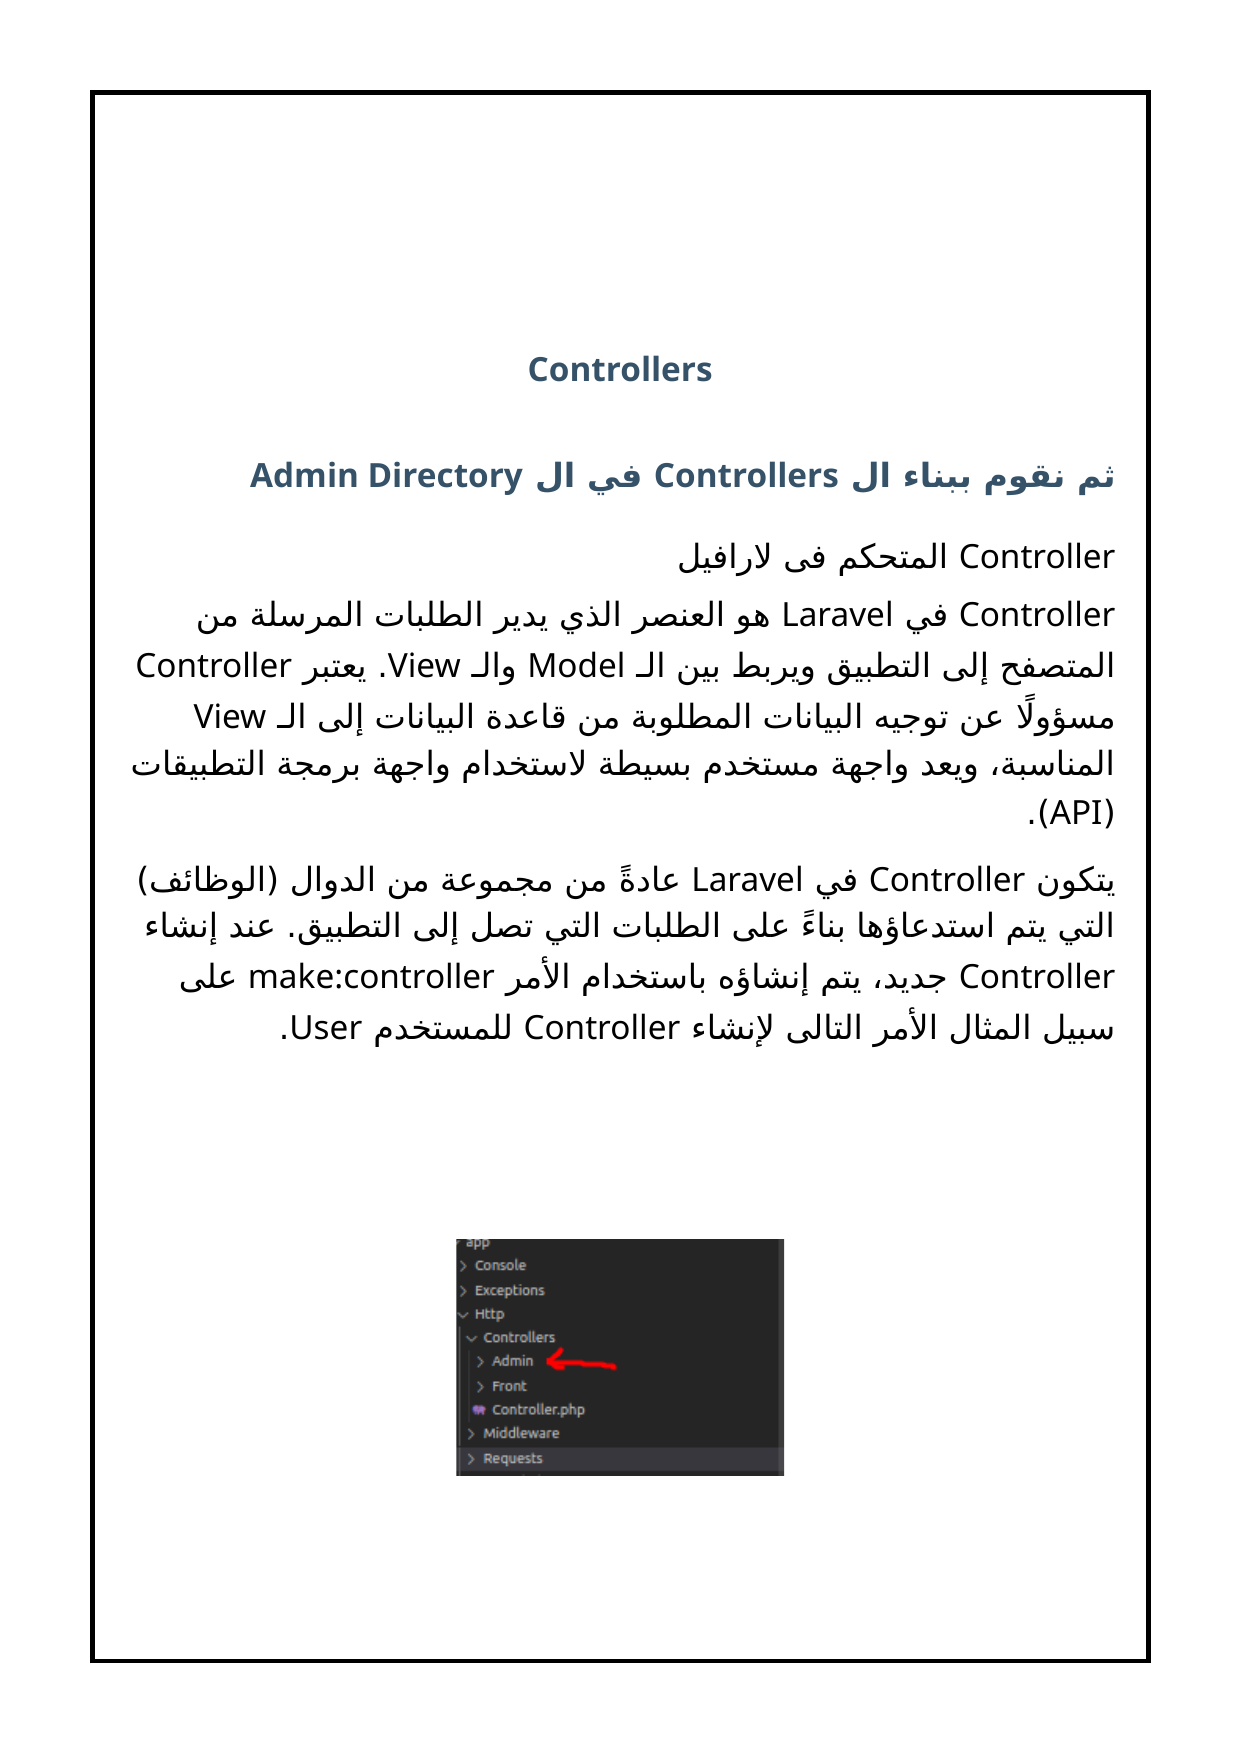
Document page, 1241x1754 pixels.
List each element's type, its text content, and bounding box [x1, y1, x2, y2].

subtitle Controller المتحكم فى لارافيل [125, 533, 1116, 578]
text يتكون Controller في Laravel عادةً من مجموعة من الدوال (الوظائف) التي يتم استدعاؤها بناءً على الطلبات التي تصل إلى التطبيق. عند إنشاء Controller جديد، يتم إنشاؤه باستخدام الأمر make:controller على سبيل المثال الأمر التالى لإنشاء Controller للمستخدم User. [125, 856, 1116, 1049]
text Controller في Laravel هو العنصر الذي يدير الطلبات المرسلة من المتصفح إلى التطبيق ويربط بين الـ Model والـ View. يعتبر Controller مسؤولًا عن توجيه البيانات المطلوبة من قاعدة البيانات إلى الـ View المناسبة، ويعد واجهة مستخدم بسيطة لاستخدام واجهة برمجة التطبيقات (API). [125, 591, 1116, 834]
text ثم نقوم ببناء ال Controllers في ال Admin Directory [125, 452, 1116, 497]
picture [456, 1239, 785, 1476]
subtitle Controllers [125, 346, 1116, 391]
